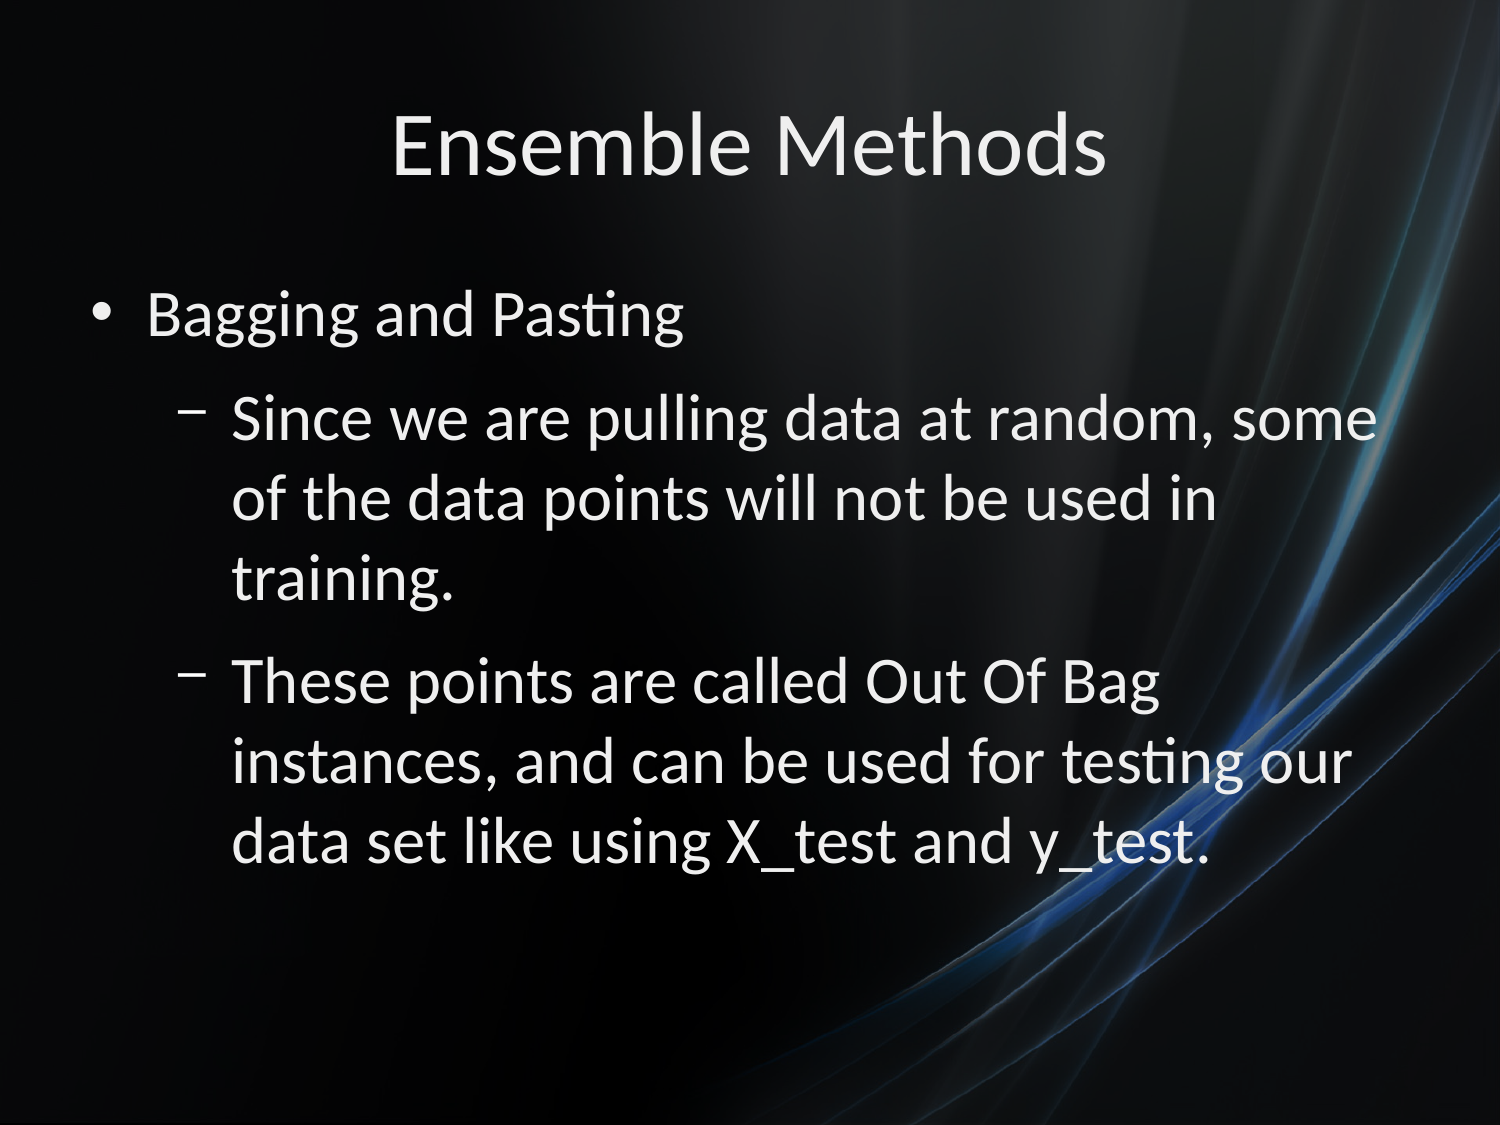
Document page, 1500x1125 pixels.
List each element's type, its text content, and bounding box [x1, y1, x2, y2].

list Bagging and Pasting Since we are pulling data at random, some of the data points will not be used in training. These points are called Out Of Bag instances, and can be used for testing our data set like using X_test and y_test. [75, 262, 1425, 1005]
title Ensemble Methods [75, 45, 1425, 233]
picture [0, 0, 1500, 1125]
